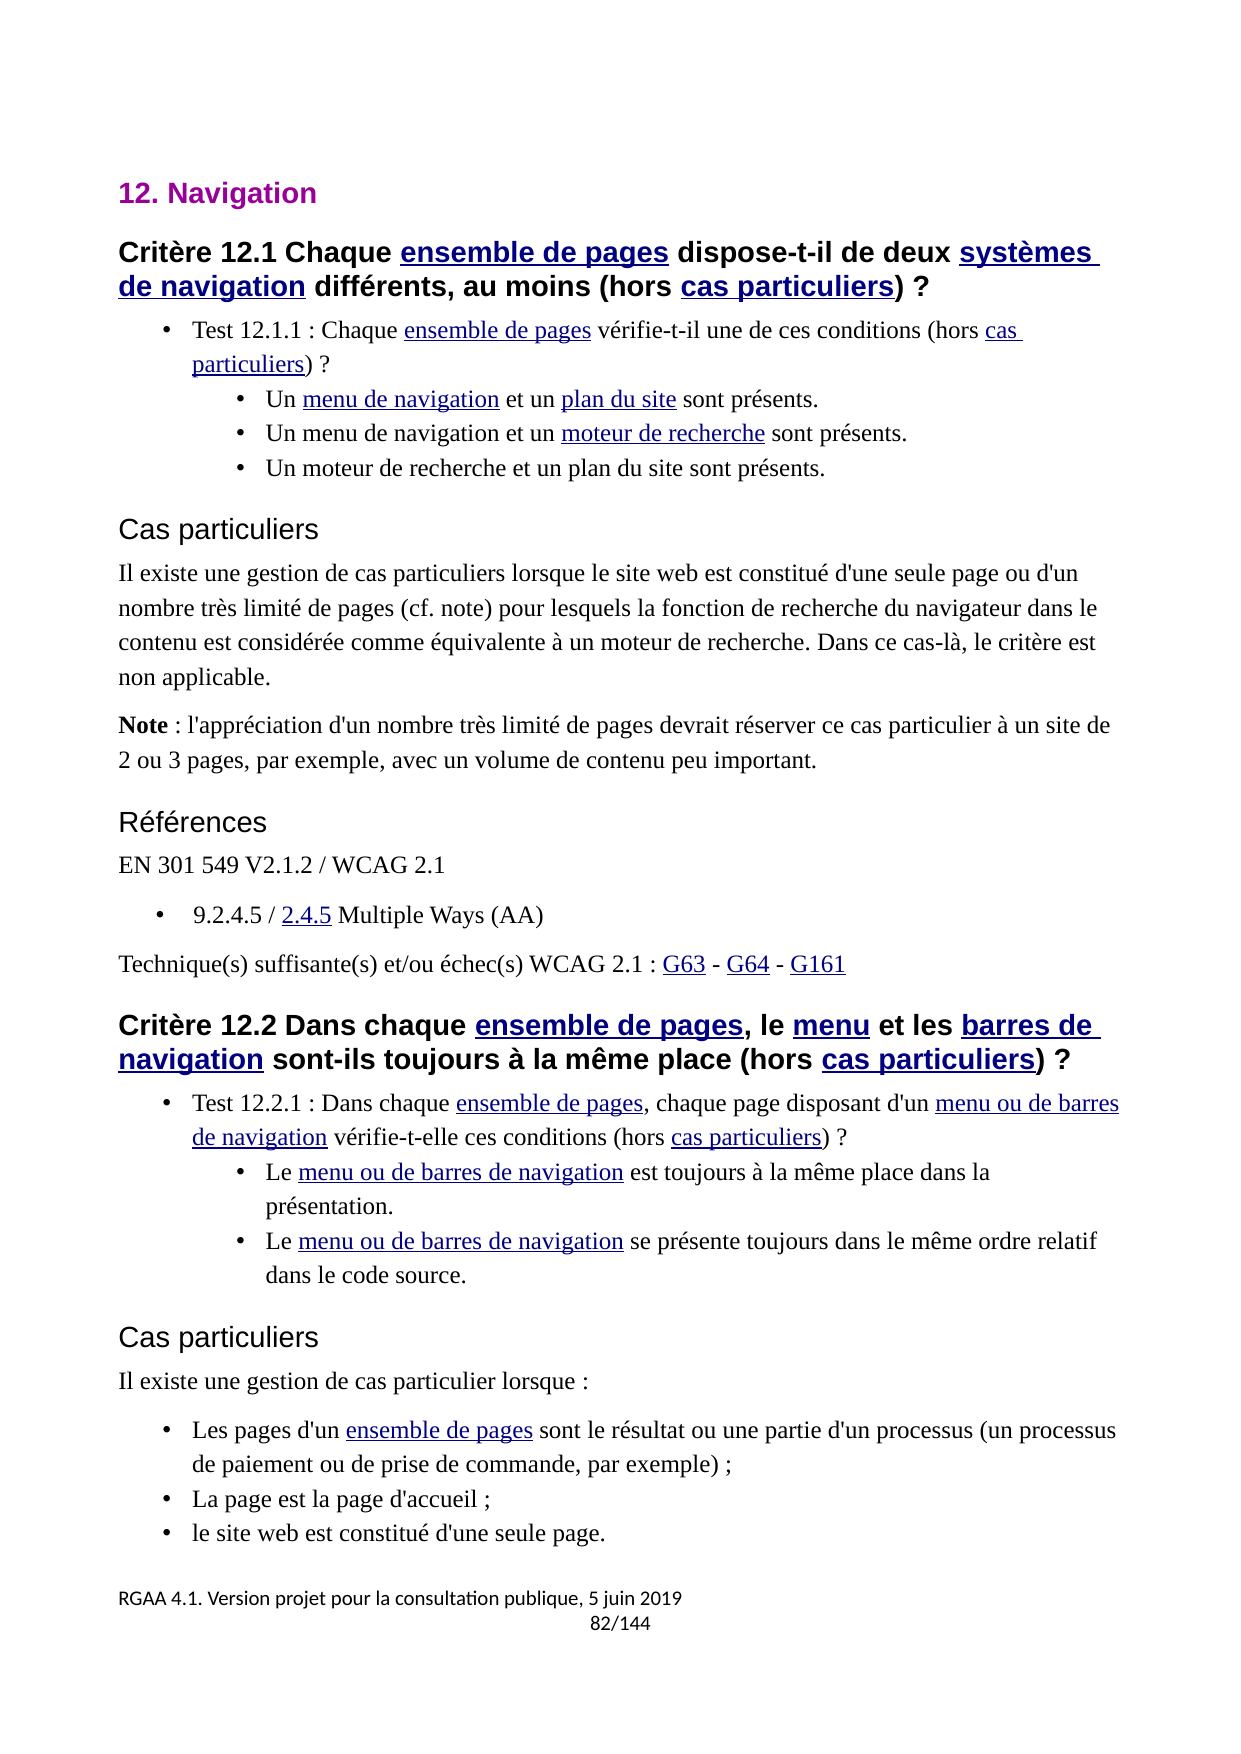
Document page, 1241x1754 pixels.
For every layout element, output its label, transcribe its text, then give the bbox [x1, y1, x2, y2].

list Test 12.2.1 : Dans chaque ensemble de pages, chaque page disposant d'un menu ou de barres de navigation vérifie-t-elle ces conditions (hors cas particuliers) ? [162, 1088, 1122, 1151]
text Il existe une gestion de cas particuliers lorsque le site web est constitué d'une seule page ou d'un nombre très limité de pages (cf. note) pour lesquels la fonction de recherche du navigateur dans le contenu est considérée comme équivalente à un moteur de recherche. Dans ce cas-là, le critère est non applicable. [118, 558, 1122, 690]
text Note : l'appréciation d'un nombre très limité de pages devrait réserver ce cas particulier à un site de 2 ou 3 pages, par exemple, avec un volume de contenu peu important. [118, 711, 1122, 774]
list Un menu de navigation et un moteur de recherche sont présents. [236, 418, 1122, 447]
subtitle Critère 12.1 Chaque ensemble de pages dispose-t-il de deux systèmes de navigation différents, au moins (hors cas particuliers) ? [118, 235, 1122, 302]
list le site web est constitué d'une seule page. [162, 1518, 1122, 1547]
list La page est la page d'accueil ; [162, 1484, 1122, 1512]
subtitle Cas particuliers [118, 1320, 1122, 1353]
subtitle Critère 12.2 Dans chaque ensemble de pages, le menu et les barres de navigation sont-ils toujours à la même place (hors cas particuliers) ? [118, 1008, 1122, 1075]
text Il existe une gestion de cas particulier lorsque : [118, 1366, 1122, 1394]
text Technique(s) suffisante(s) et/ou échec(s) WCAG 2.1 : G63 - G64 - G161 [118, 949, 1122, 977]
list Les pages d'un ensemble de pages sont le résultat ou une partie d'un processus (un processus de paiement ou de prise de commande, par exemple) ; [162, 1415, 1122, 1478]
list Un menu de navigation et un plan du site sont présents. [236, 384, 1122, 412]
list Le menu ou de barres de navigation se présente toujours dans le même ordre relatif dans le code source. [236, 1226, 1122, 1289]
list Un moteur de recherche et un plan du site sont présents. [236, 453, 1122, 481]
list Test 12.1.1 : Chaque ensemble de pages vérifie-t-il une de ces conditions (hors cas particuliers) ? [162, 315, 1122, 378]
subtitle Cas particuliers [118, 512, 1122, 546]
list Le menu ou de barres de navigation est toujours à la même place dans la présentation. [236, 1157, 1122, 1220]
subtitle 12. Navigation [118, 176, 1122, 210]
subtitle Références [118, 804, 1122, 838]
list 9.2.4.5 / 2.4.5 Multiple Ways (AA) [156, 900, 1122, 928]
text EN 301 549 V2.1.2 / WCAG 2.1 [118, 851, 1122, 879]
